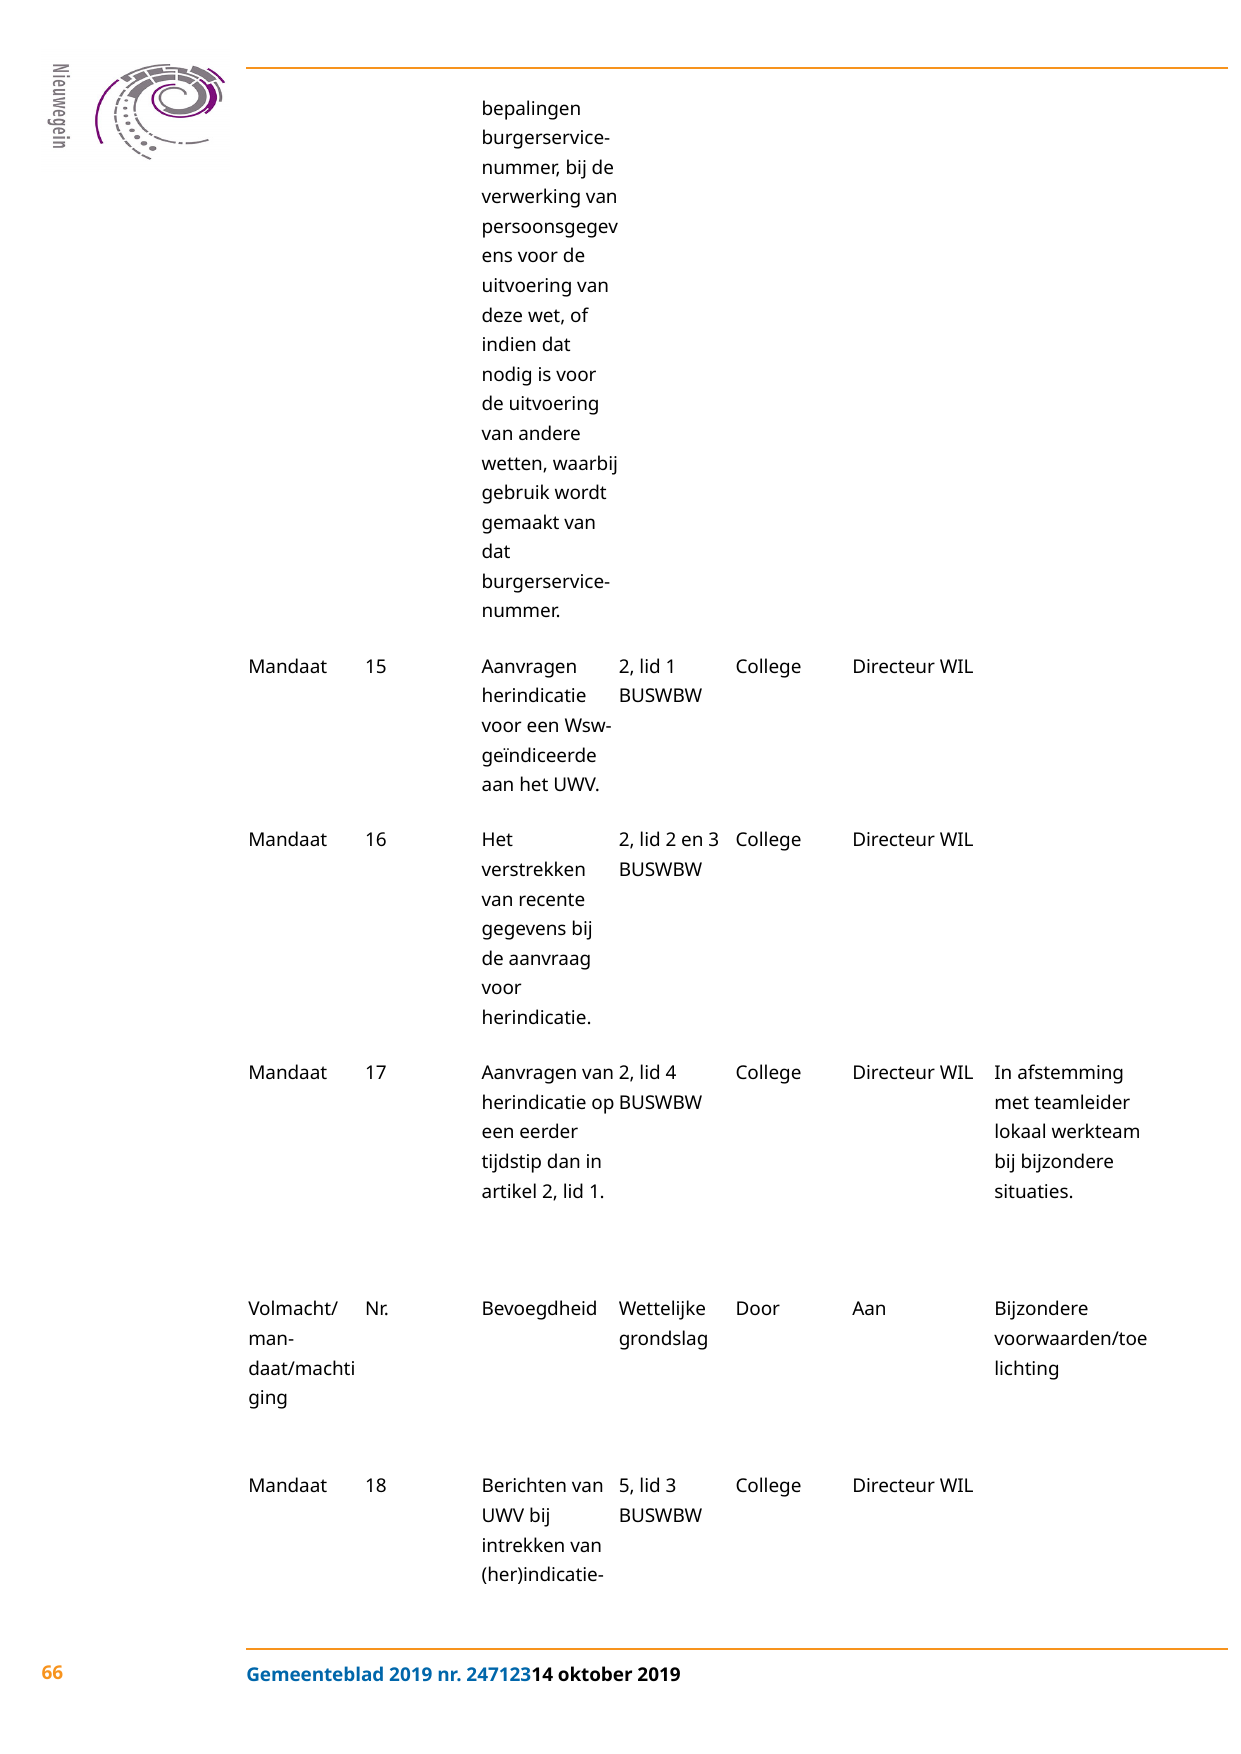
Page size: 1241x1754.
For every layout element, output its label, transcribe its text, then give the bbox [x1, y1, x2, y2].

table_header Directeur WIL [852, 1443, 994, 1587]
table_header Wettelijke grondslag [619, 1266, 735, 1410]
table_header Nr. [365, 1266, 481, 1410]
table_cell [852, 95, 994, 623]
table_cell Aanvragen herindicatie voor een Wsw-geïndiceerde aan het UWV. [481, 624, 618, 797]
table_cell In afstemming met teamleider lokaal werkteam bij bijzondere situaties. [994, 1030, 1152, 1203]
picture [41, 47, 231, 172]
table_cell College [735, 1030, 852, 1203]
table_header [994, 1443, 1152, 1587]
table_header Volmacht/man- daat/machtiging [248, 1266, 365, 1410]
table_cell 2, lid 1 BUSWBW [619, 624, 735, 797]
table_header Aan [852, 1266, 994, 1410]
table_cell Directeur WIL [852, 797, 994, 1030]
table_cell 16 [365, 797, 481, 1030]
table_cell Aanvragen van herindicatie op een eerder tijdstip dan in artikel 2, lid 1. [481, 1030, 618, 1203]
table_cell Mandaat [248, 797, 365, 1030]
table_header Mandaat [248, 1443, 365, 1587]
table_header Berichten van UWV bij intrekken van (her)indicatie- [481, 1443, 618, 1587]
table_cell 15 [365, 624, 481, 797]
table_cell [365, 95, 481, 623]
table_cell [994, 797, 1152, 1030]
table_cell 2, lid 2 en 3 BUSWBW [619, 797, 735, 1030]
table_cell [994, 95, 1152, 623]
table_header Door [735, 1266, 852, 1410]
table_cell [619, 95, 735, 623]
table_cell [248, 95, 365, 623]
table_cell [735, 95, 852, 623]
table_cell Mandaat [248, 624, 365, 797]
table_cell Directeur WIL [852, 624, 994, 797]
table_cell 17 [365, 1030, 481, 1203]
table_cell [994, 624, 1152, 797]
table_cell 2, lid 4 BUSWBW [619, 1030, 735, 1203]
table_cell College [735, 797, 852, 1030]
table_header 18 [365, 1443, 481, 1587]
table_cell Directeur WIL [852, 1030, 994, 1203]
table_header Bijzondere voorwaarden/toelichting [994, 1266, 1152, 1410]
table_cell College [735, 624, 852, 797]
table_cell Mandaat [248, 1030, 365, 1203]
table_cell Het verstrekken van recente gegevens bij de aanvraag voor herindicatie. [481, 797, 618, 1030]
table_cell bepalingen burgerservice-nummer, bij de verwerking van persoonsgegevens voor de uitvoering van deze wet, of indien dat nodig is voor de uitvoering van andere wetten, waarbij gebruik wordt gemaakt van dat burgerservice-nummer. [481, 95, 618, 623]
table_header College [735, 1443, 852, 1587]
table_header 5, lid 3 BUSWBW [619, 1443, 735, 1587]
table_header Bevoegdheid [481, 1266, 618, 1410]
